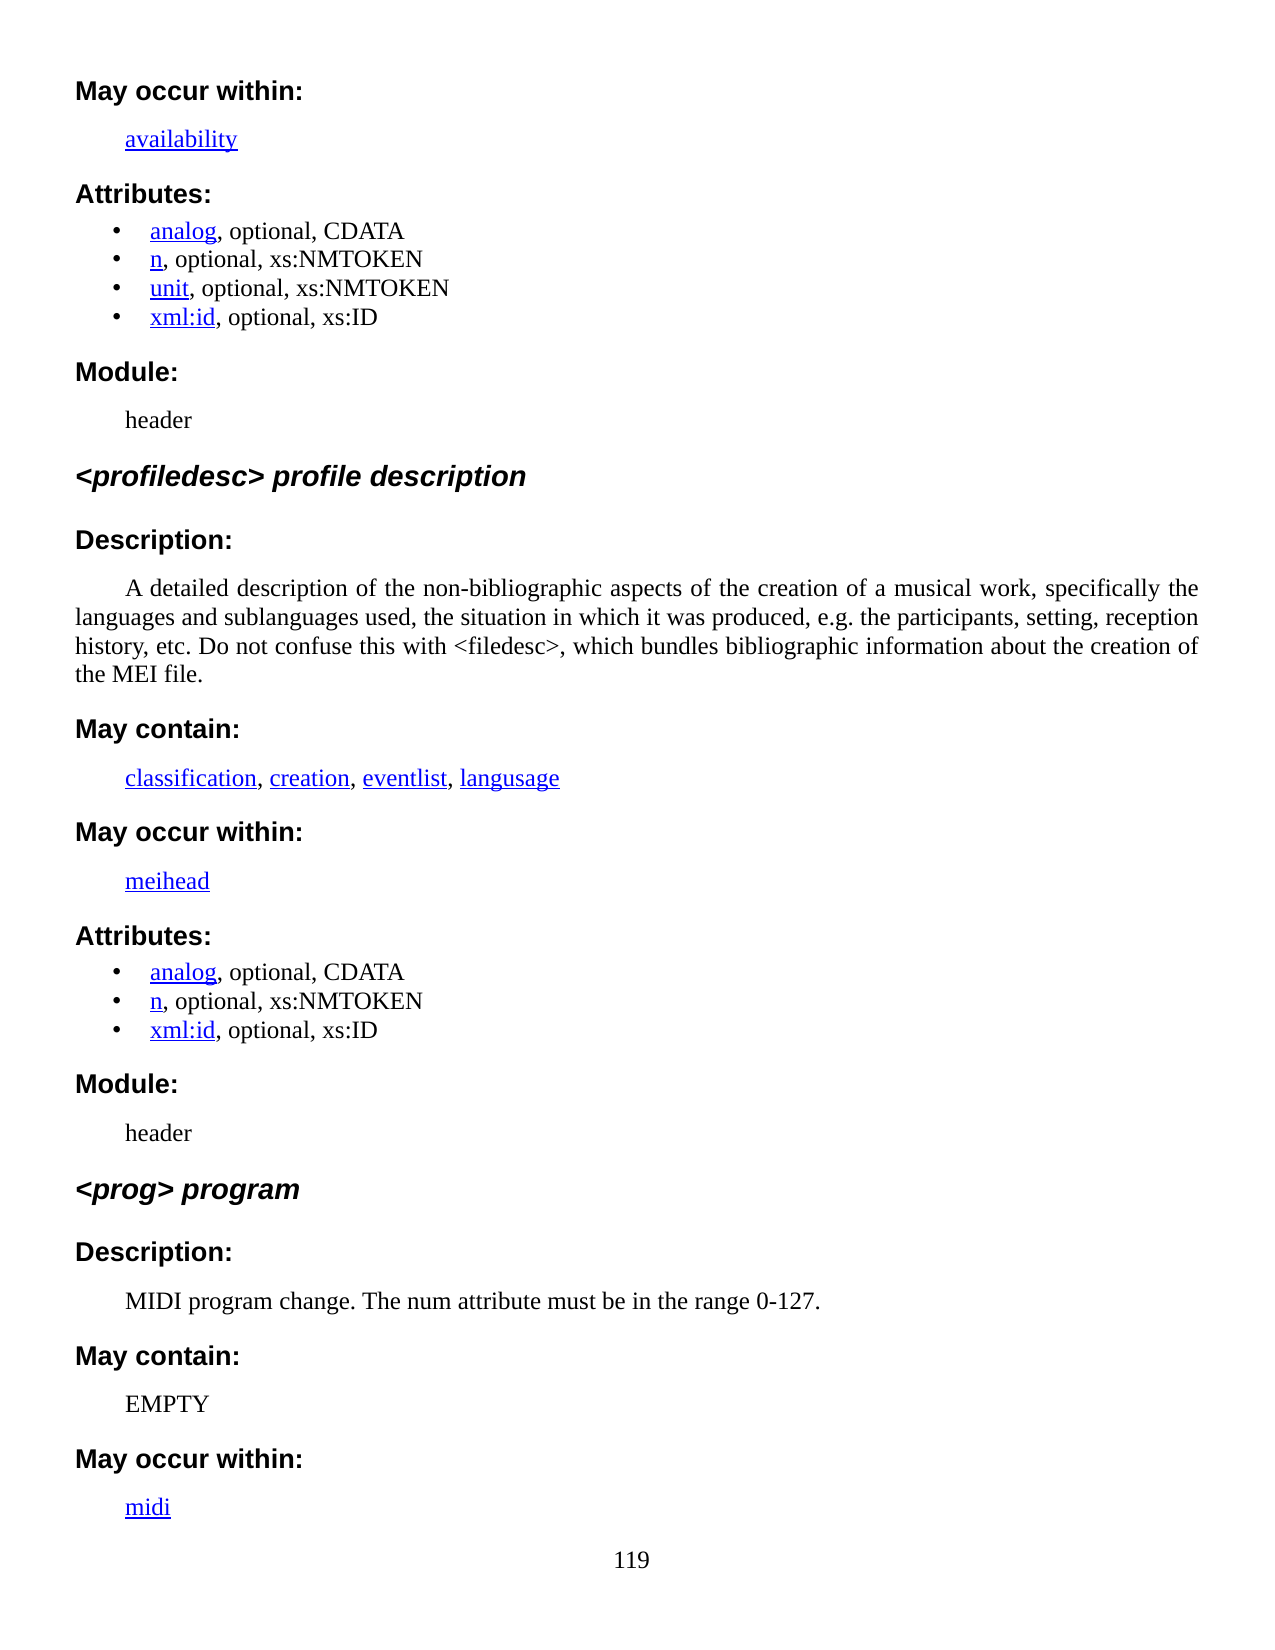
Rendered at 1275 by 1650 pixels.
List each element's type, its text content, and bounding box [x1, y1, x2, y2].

text midi [75, 1492, 1200, 1521]
subtitle Module: [75, 1068, 1200, 1100]
text availability [75, 124, 1200, 153]
subtitle May occur within: [75, 1443, 1200, 1474]
subtitle <profiledesc> profile description [75, 459, 1200, 492]
list xml:id, optional, xs:ID [112, 1015, 1200, 1043]
subtitle May occur within: [75, 75, 1200, 106]
subtitle Description: [75, 524, 1200, 555]
list n, optional, xs:NMTOKEN [112, 986, 1200, 1015]
text header [75, 1118, 1200, 1147]
text classification, creation, eventlist, langusage [75, 763, 1200, 791]
text meihead [75, 866, 1200, 895]
text EMPTY [75, 1389, 1200, 1418]
subtitle May occur within: [75, 816, 1200, 848]
subtitle Attributes: [75, 178, 1200, 209]
list unit, optional, xs:NMTOKEN [112, 273, 1200, 302]
list xml:id, optional, xs:ID [112, 302, 1200, 331]
subtitle <prog> program [75, 1172, 1200, 1205]
subtitle Module: [75, 356, 1200, 387]
subtitle May contain: [75, 713, 1200, 744]
list analog, optional, CDATA [112, 957, 1200, 986]
subtitle May contain: [75, 1340, 1200, 1371]
text MIDI program change. The num attribute must be in the range 0-127. [75, 1286, 1200, 1315]
list n, optional, xs:NMTOKEN [112, 244, 1200, 273]
text A detailed description of the non-bibliographic aspects of the creation of a musical work, specifically the languages and sublanguages used, the situation in which it was produced, e.g. the participants, setting, reception history, etc. Do not confuse this with <filedesc>, which bundles bibliographic information about the creation of the MEI file. [75, 573, 1200, 688]
subtitle Attributes: [75, 920, 1200, 951]
subtitle Description: [75, 1236, 1200, 1268]
list analog, optional, CDATA [112, 216, 1200, 244]
text header [75, 405, 1200, 434]
